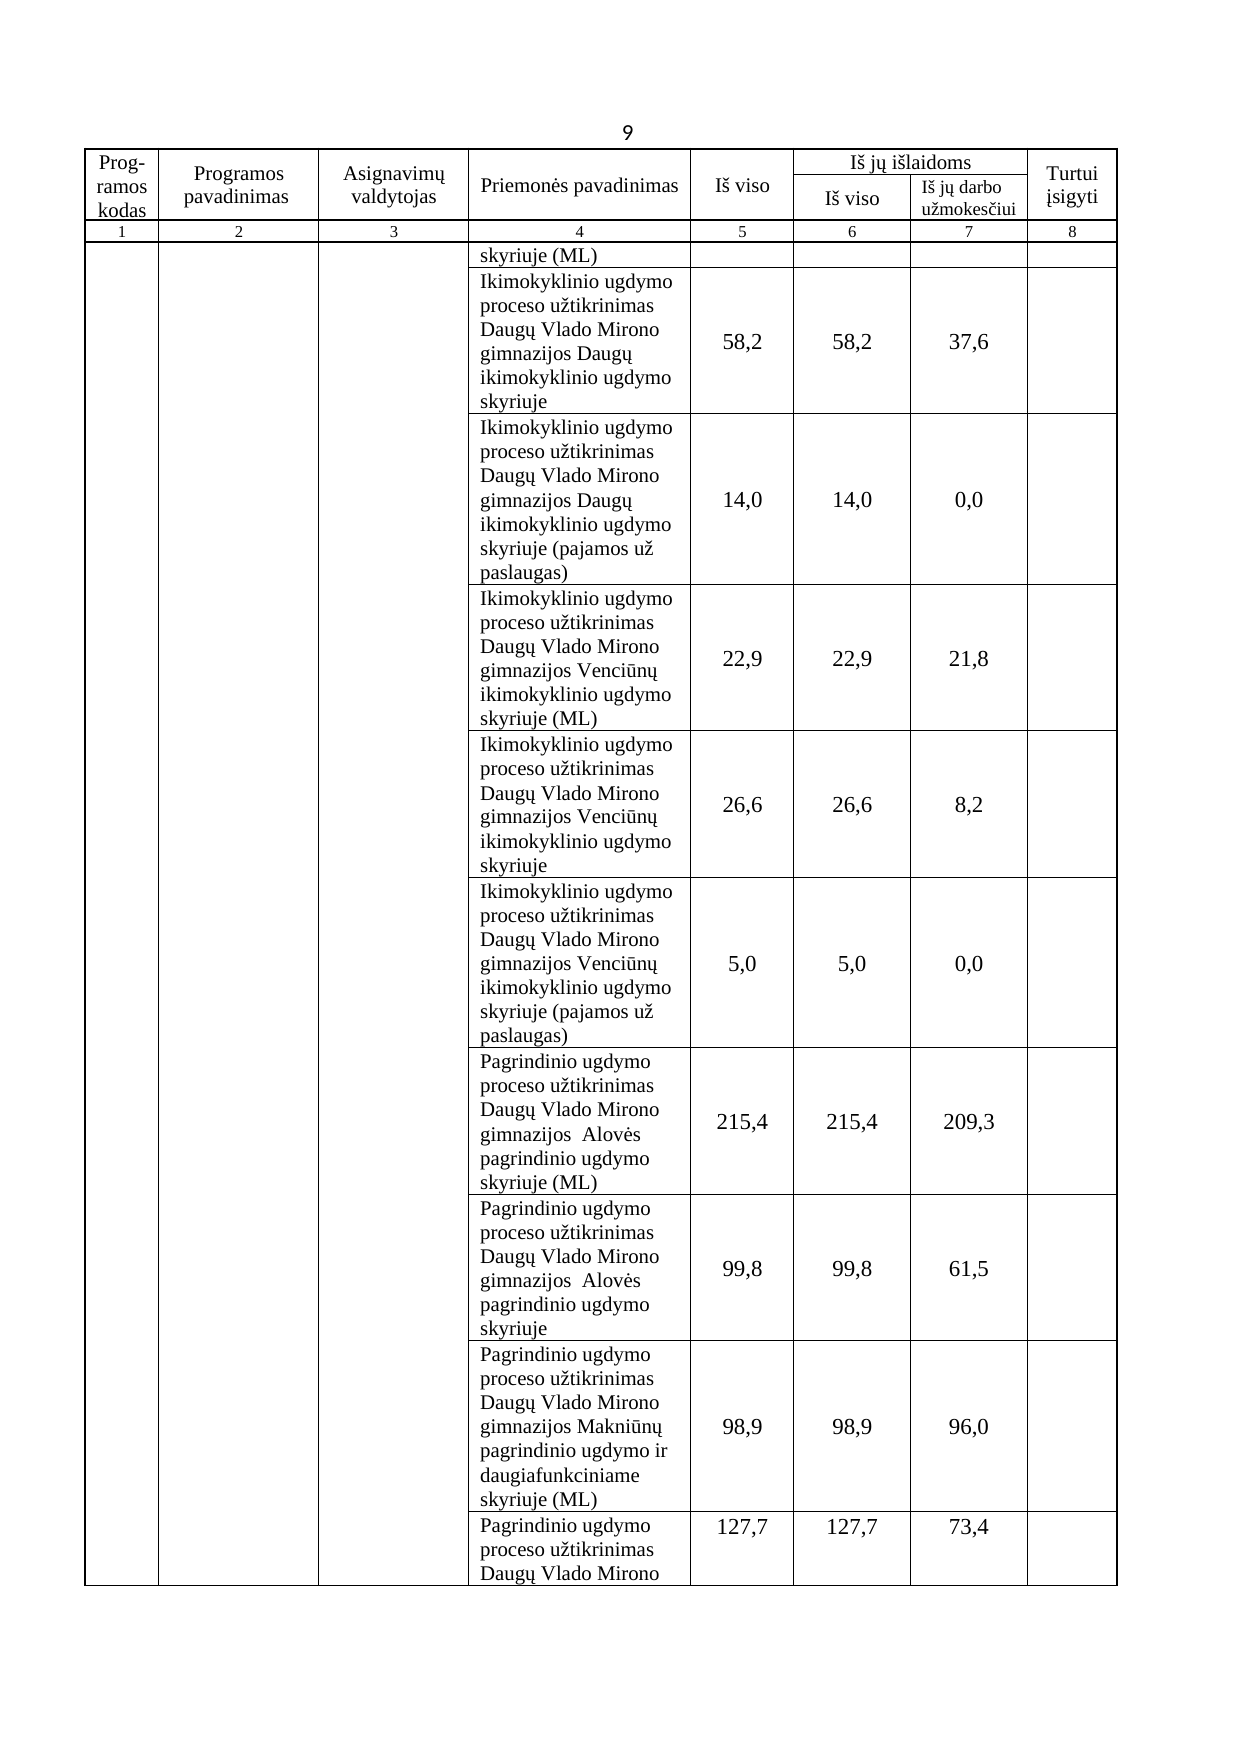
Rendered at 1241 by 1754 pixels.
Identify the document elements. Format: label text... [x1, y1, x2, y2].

table_header Iš jų išlaidoms [794, 150, 1027, 174]
table_cell [1028, 731, 1116, 877]
table_cell 73,4 [911, 1512, 1027, 1585]
table_cell [1028, 878, 1116, 1047]
table_cell 99,8 [794, 1195, 910, 1340]
table_cell Iš viso [794, 175, 910, 219]
table_cell 127,7 [691, 1512, 793, 1585]
table_cell [319, 243, 468, 1585]
table_cell 26,6 [691, 731, 793, 877]
table_header Priemonės pavadinimas [469, 150, 690, 219]
table_cell 0,0 [911, 414, 1027, 584]
table_cell 96,0 [911, 1341, 1027, 1511]
table_cell [911, 243, 1027, 267]
table_cell 7 [911, 221, 1027, 241]
table_cell [1028, 243, 1116, 267]
table_cell 98,9 [794, 1341, 910, 1511]
table_cell 5,0 [794, 878, 910, 1047]
table_cell 22,9 [794, 585, 910, 730]
table_cell 5,0 [691, 878, 793, 1047]
table_cell 2 [159, 221, 318, 241]
table_cell 0,0 [911, 878, 1027, 1047]
table_cell Ikimokyklinio ugdymo proceso užtikrinimas Daugų Vlado Mirono gimnazijos Daugų ikimokyklinio ugdymo skyriuje [469, 268, 690, 413]
table_cell [1028, 1512, 1116, 1585]
table_cell [794, 243, 910, 267]
table_cell 58,2 [794, 268, 910, 413]
table_cell Ikimokyklinio ugdymo proceso užtikrinimas Daugų Vlado Mirono gimnazijos Daugų ikimokyklinio ugdymo skyriuje (pajamos už paslaugas) [469, 414, 690, 584]
table_cell 14,0 [691, 414, 793, 584]
table_cell 127,7 [794, 1512, 910, 1585]
table_cell 14,0 [794, 414, 910, 584]
table_cell [691, 243, 793, 267]
table_cell Ikimokyklinio ugdymo proceso užtikrinimas Daugų Vlado Mirono gimnazijos Venciūnų ikimokyklinio ugdymo skyriuje [469, 731, 690, 877]
table_cell 8,2 [911, 731, 1027, 877]
table_cell [1028, 1341, 1116, 1511]
table_cell Ikimokyklinio ugdymo proceso užtikrinimas Daugų Vlado Mirono gimnazijos Venciūnų ikimokyklinio ugdymo skyriuje (ML) [469, 585, 690, 730]
table_cell Pagrindinio ugdymo proceso užtikrinimas Daugų Vlado Mirono gimnazijos Alovės pagrindinio ugdymo skyriuje (ML) [469, 1048, 690, 1194]
table_cell 5 [691, 221, 793, 241]
table_cell 21,8 [911, 585, 1027, 730]
table_cell Pagrindinio ugdymo proceso užtikrinimas Daugų Vlado Mirono [469, 1512, 690, 1585]
table_cell 99,8 [691, 1195, 793, 1340]
table_cell [1028, 414, 1116, 584]
table_cell [1028, 585, 1116, 730]
table_cell 215,4 [794, 1048, 910, 1194]
table_cell Ikimokyklinio ugdymo proceso užtikrinimas Daugų Vlado Mirono gimnazijos Venciūnų ikimokyklinio ugdymo skyriuje (pajamos už paslaugas) [469, 878, 690, 1047]
table_cell 22,9 [691, 585, 793, 730]
table_header Turtui įsigyti [1028, 150, 1116, 219]
table_cell 26,6 [794, 731, 910, 877]
table_cell Pagrindinio ugdymo proceso užtikrinimas Daugų Vlado Mirono gimnazijos Alovės pagrindinio ugdymo skyriuje [469, 1195, 690, 1340]
table_cell 37,6 [911, 268, 1027, 413]
table_cell [1028, 1048, 1116, 1194]
table_cell [86, 243, 158, 1585]
table_cell 215,4 [691, 1048, 793, 1194]
table_cell 58,2 [691, 268, 793, 413]
table_cell Pagrindinio ugdymo proceso užtikrinimas Daugų Vlado Mirono gimnazijos Makniūnų pagrindinio ugdymo ir daugiafunkciniame skyriuje (ML) [469, 1341, 690, 1511]
table_header Iš viso [691, 150, 793, 219]
table_cell skyriuje (ML) [469, 243, 690, 267]
table_header Prog-ramos kodas [86, 150, 158, 219]
table_cell 1 [86, 221, 158, 241]
table_cell 8 [1028, 221, 1116, 241]
table_cell [159, 243, 318, 1585]
table_cell 6 [794, 221, 910, 241]
table_header Asignavimų valdytojas [319, 150, 468, 219]
table_cell 3 [319, 221, 468, 241]
table_header Programos pavadinimas [159, 150, 318, 219]
table_cell [1028, 1195, 1116, 1340]
table_cell 4 [469, 221, 690, 241]
table_cell Iš jų darbo užmokesčiui [911, 175, 1027, 219]
table_cell 209,3 [911, 1048, 1027, 1194]
table_cell 61,5 [911, 1195, 1027, 1340]
table_cell [1028, 268, 1116, 413]
table_cell 98,9 [691, 1341, 793, 1511]
